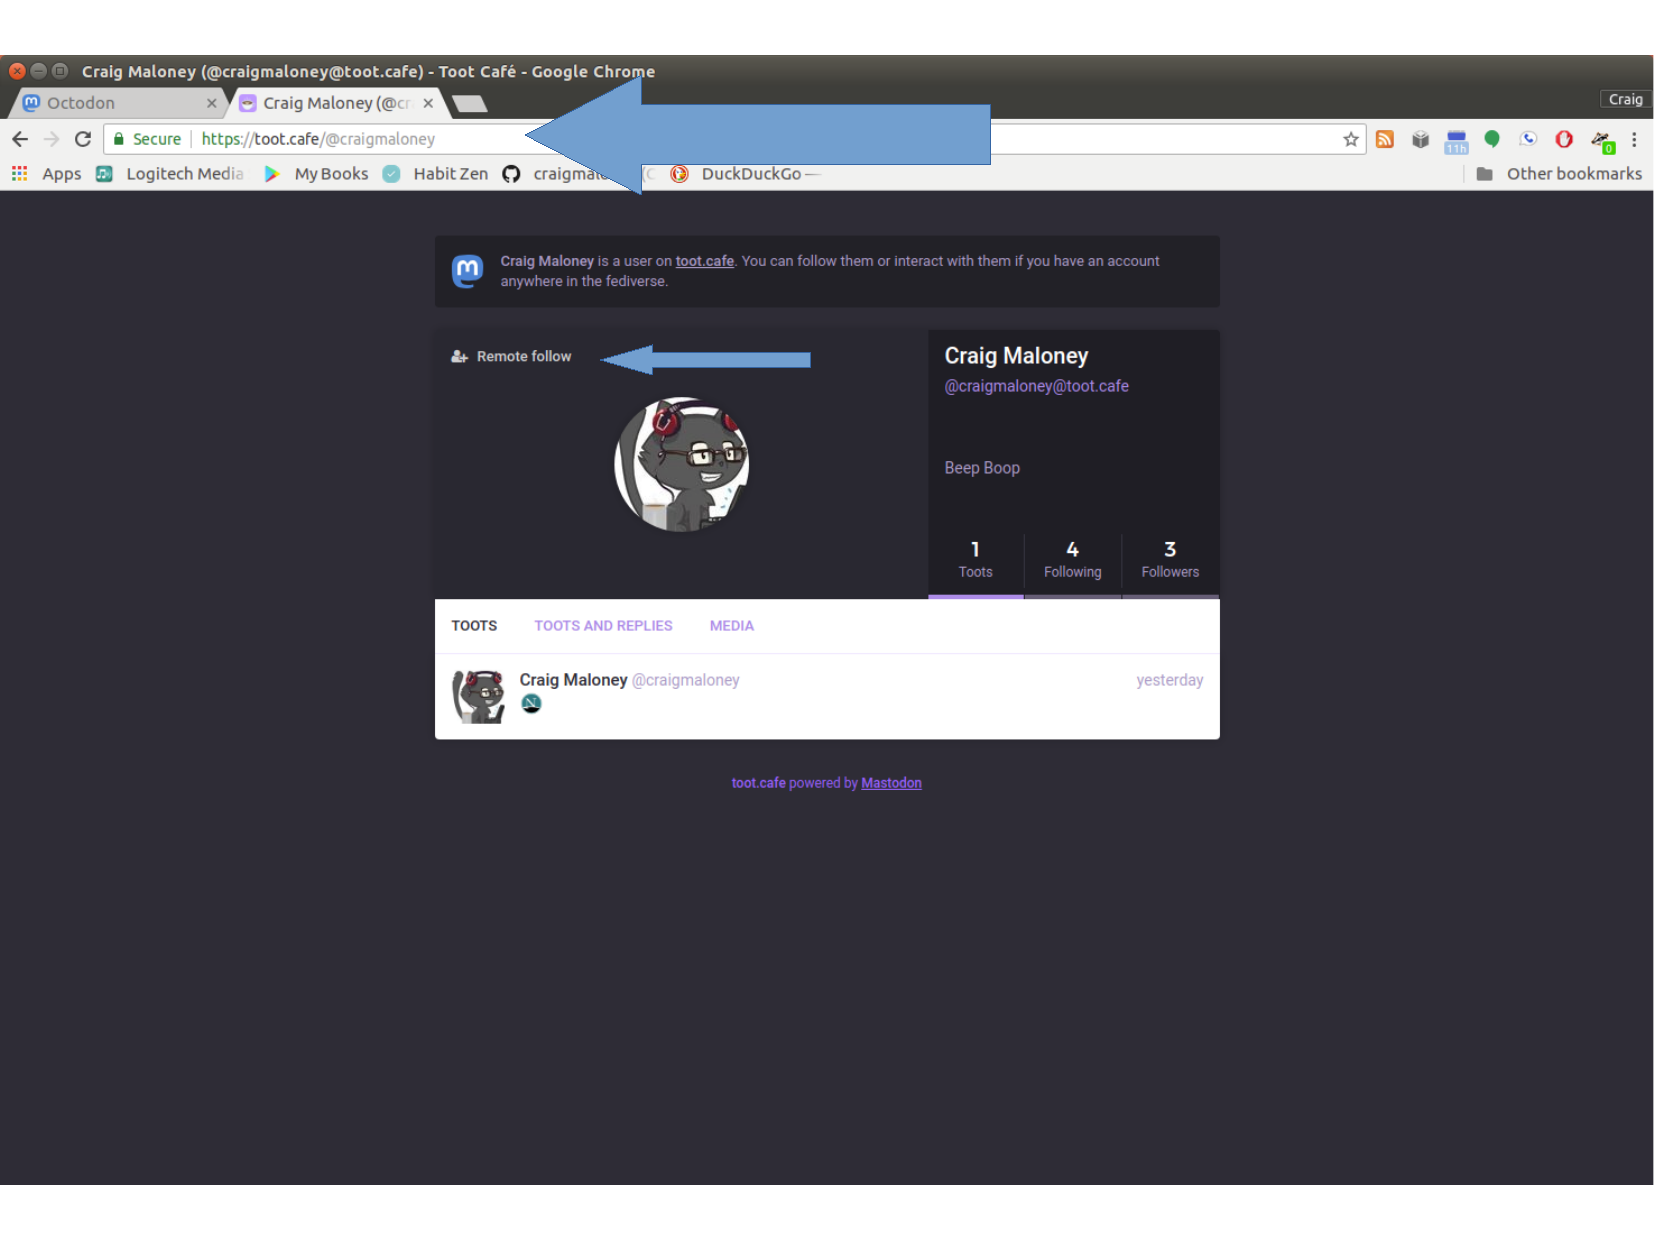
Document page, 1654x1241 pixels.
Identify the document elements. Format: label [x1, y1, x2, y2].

text_box [525, 74, 991, 195]
text_box [600, 344, 811, 375]
picture [0, 55, 1654, 1185]
